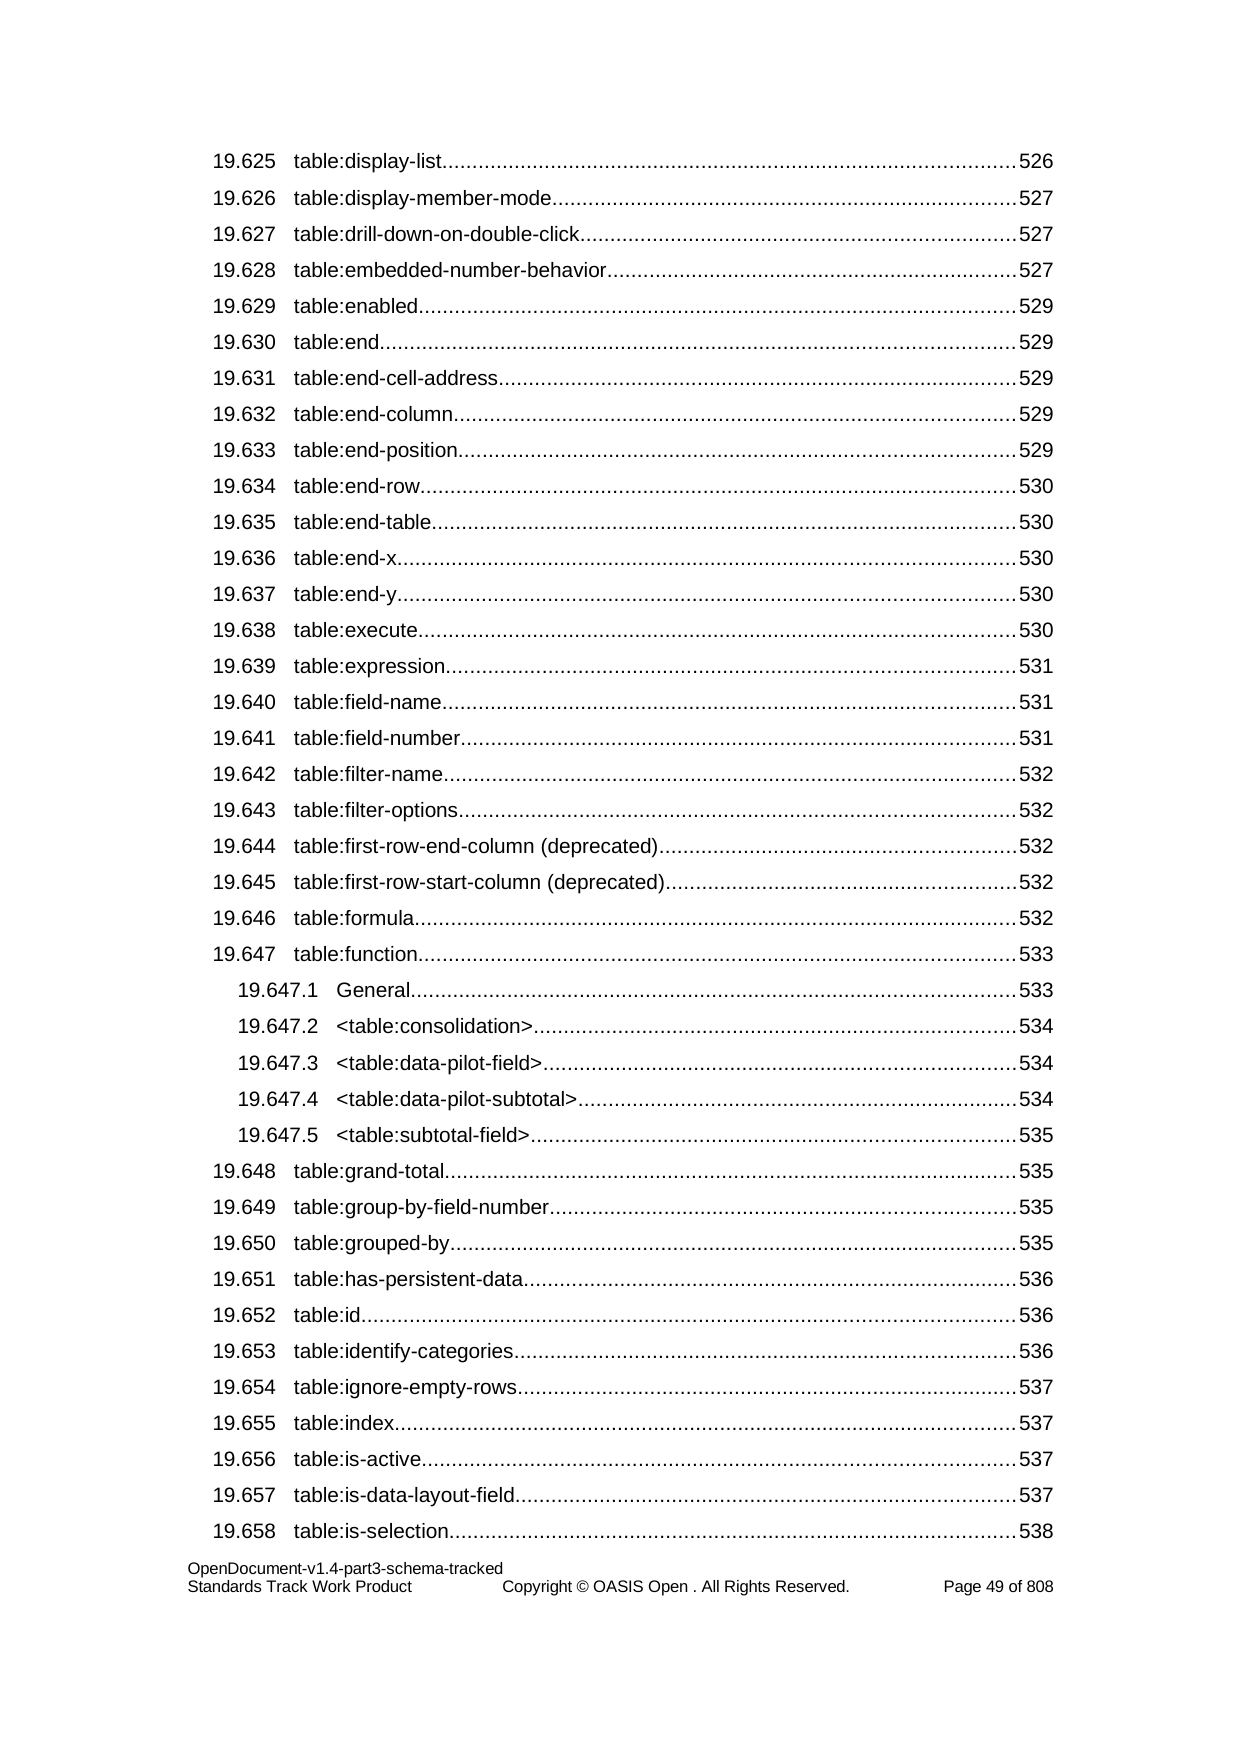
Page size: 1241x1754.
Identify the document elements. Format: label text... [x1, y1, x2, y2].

text 19.634 table:end-row 530 [212, 474, 1053, 498]
text 19.642 table:filter-name 532 [212, 763, 1053, 786]
text 19.645 table:first-row-start-column (deprecated) 532 [212, 871, 1053, 894]
text 19.633 table:end-position 529 [212, 438, 1053, 462]
text 19.637 table:end-y 530 [212, 582, 1053, 606]
text 19.639 table:expression 531 [212, 654, 1053, 678]
text 19.628 table:embedded-number-behavior 527 [212, 258, 1053, 282]
text 19.657 table:is-data-layout-field 537 [212, 1483, 1053, 1507]
text 19.647.2 <table:consolidation> 534 [237, 1015, 1053, 1038]
text 19.656 table:is-active 537 [212, 1447, 1053, 1471]
text 19.652 table:id 536 [212, 1303, 1053, 1327]
text 19.650 table:grouped-by 535 [212, 1231, 1053, 1255]
text 19.646 table:formula 532 [212, 907, 1053, 930]
text 19.647.5 <table:subtotal-field> 535 [237, 1123, 1053, 1147]
text 19.626 table:display-member-mode 527 [212, 186, 1053, 209]
text 19.649 table:group-by-field-number 535 [212, 1195, 1053, 1219]
text 19.643 table:filter-options 532 [212, 799, 1053, 822]
text 19.655 table:index 537 [212, 1411, 1053, 1435]
text 19.636 table:end-x 530 [212, 546, 1053, 570]
text 19.658 table:is-selection 538 [212, 1519, 1053, 1543]
text 19.648 table:grand-total 535 [212, 1159, 1053, 1183]
text 19.631 table:end-cell-address 529 [212, 366, 1053, 390]
text 19.651 table:has-persistent-data 536 [212, 1267, 1053, 1291]
text 19.632 table:end-column 529 [212, 402, 1053, 426]
text 19.647.3 <table:data-pilot-field> 534 [237, 1051, 1053, 1074]
text 19.630 table:end 529 [212, 330, 1053, 354]
text 19.653 table:identify-categories 536 [212, 1339, 1053, 1363]
text 19.644 table:first-row-end-column (deprecated) 532 [212, 835, 1053, 858]
text 19.627 table:drill-down-on-double-click 527 [212, 222, 1053, 246]
text 19.647.4 <table:data-pilot-subtotal> 534 [237, 1087, 1053, 1111]
text 19.647 table:function 533 [212, 943, 1053, 966]
text 19.625 table:display-list 526 [212, 150, 1053, 173]
text 19.647.1 General 533 [237, 979, 1053, 1002]
text 19.629 table:enabled 529 [212, 294, 1053, 318]
text 19.641 table:field-number 531 [212, 727, 1053, 750]
text 19.640 table:field-name 531 [212, 691, 1053, 714]
text 19.635 table:end-table 530 [212, 510, 1053, 534]
text 19.638 table:execute 530 [212, 618, 1053, 642]
text 19.654 table:ignore-empty-rows 537 [212, 1375, 1053, 1399]
